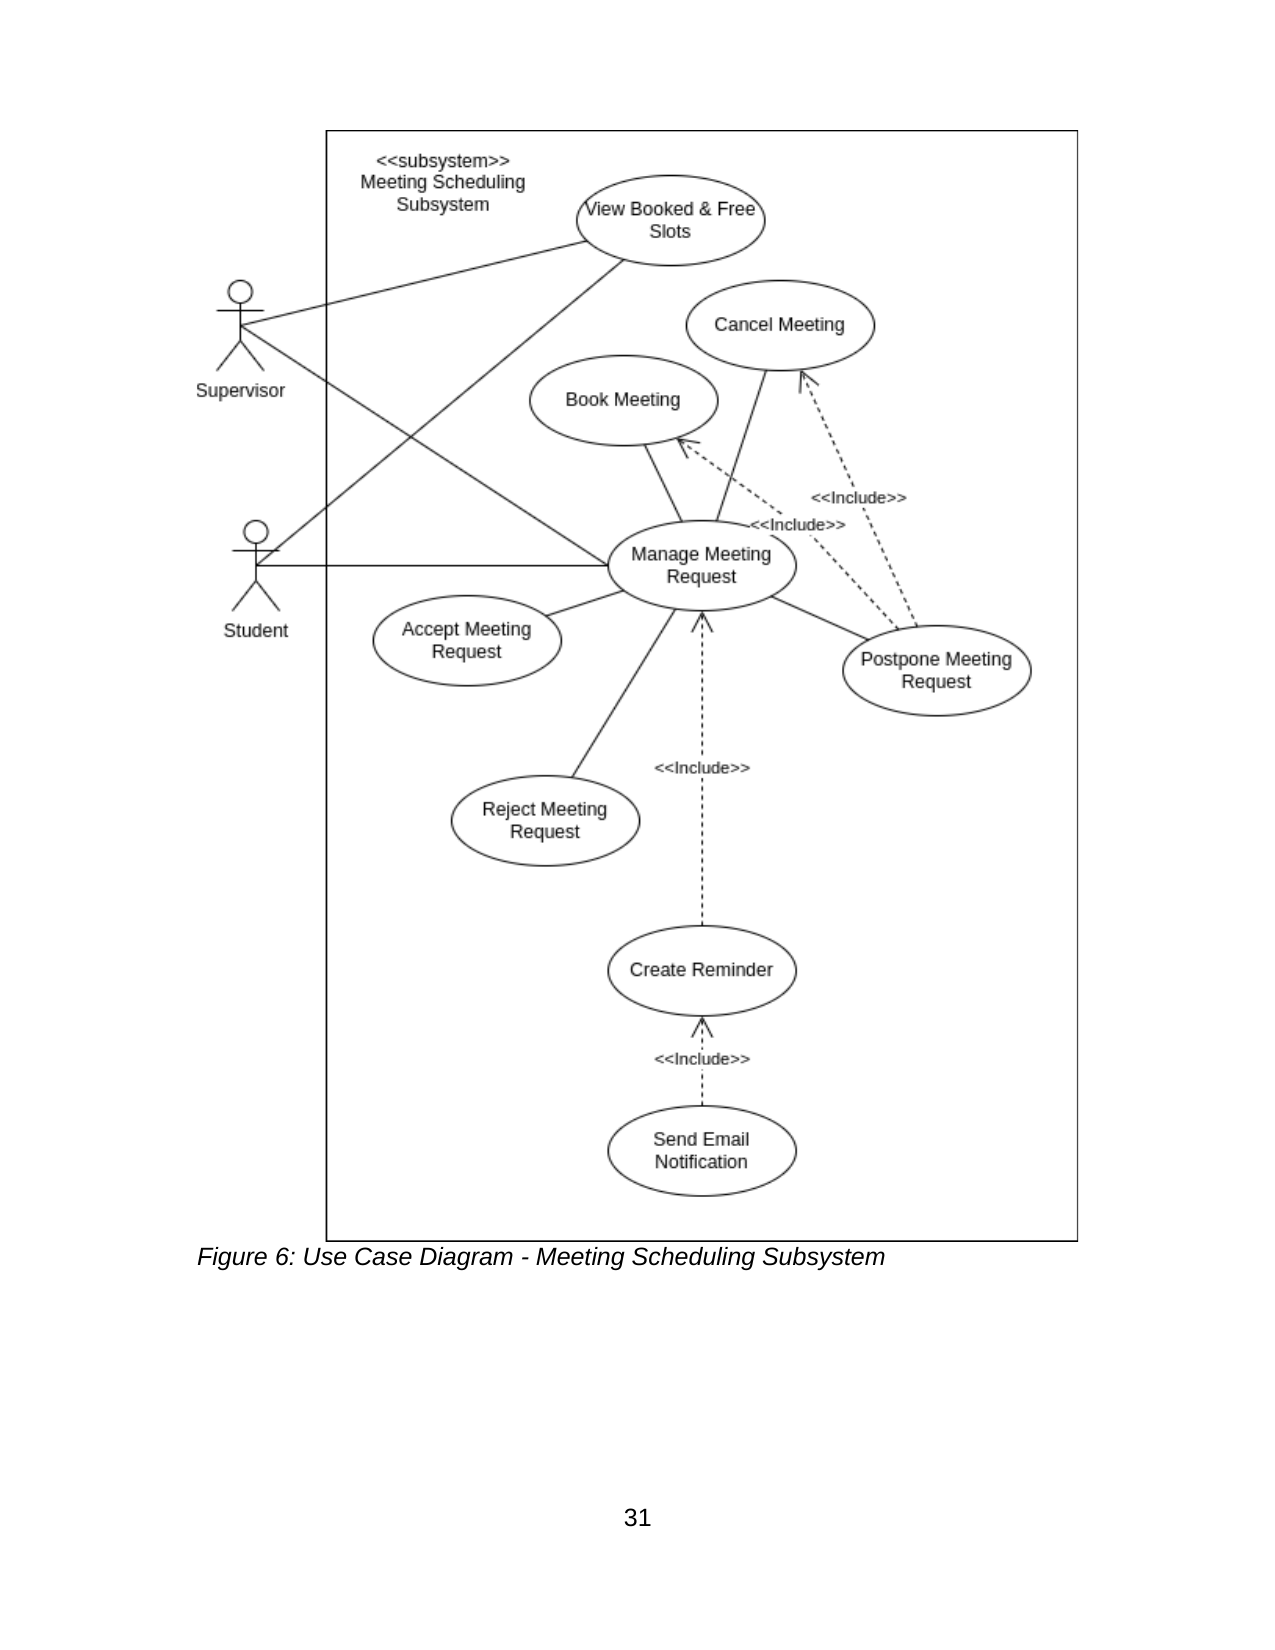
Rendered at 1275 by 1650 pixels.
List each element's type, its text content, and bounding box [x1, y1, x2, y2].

text Figure 6: Use Case Diagram - Meeting Scheduling Subsystem [197, 1242, 1078, 1270]
picture [196, 130, 1079, 1242]
